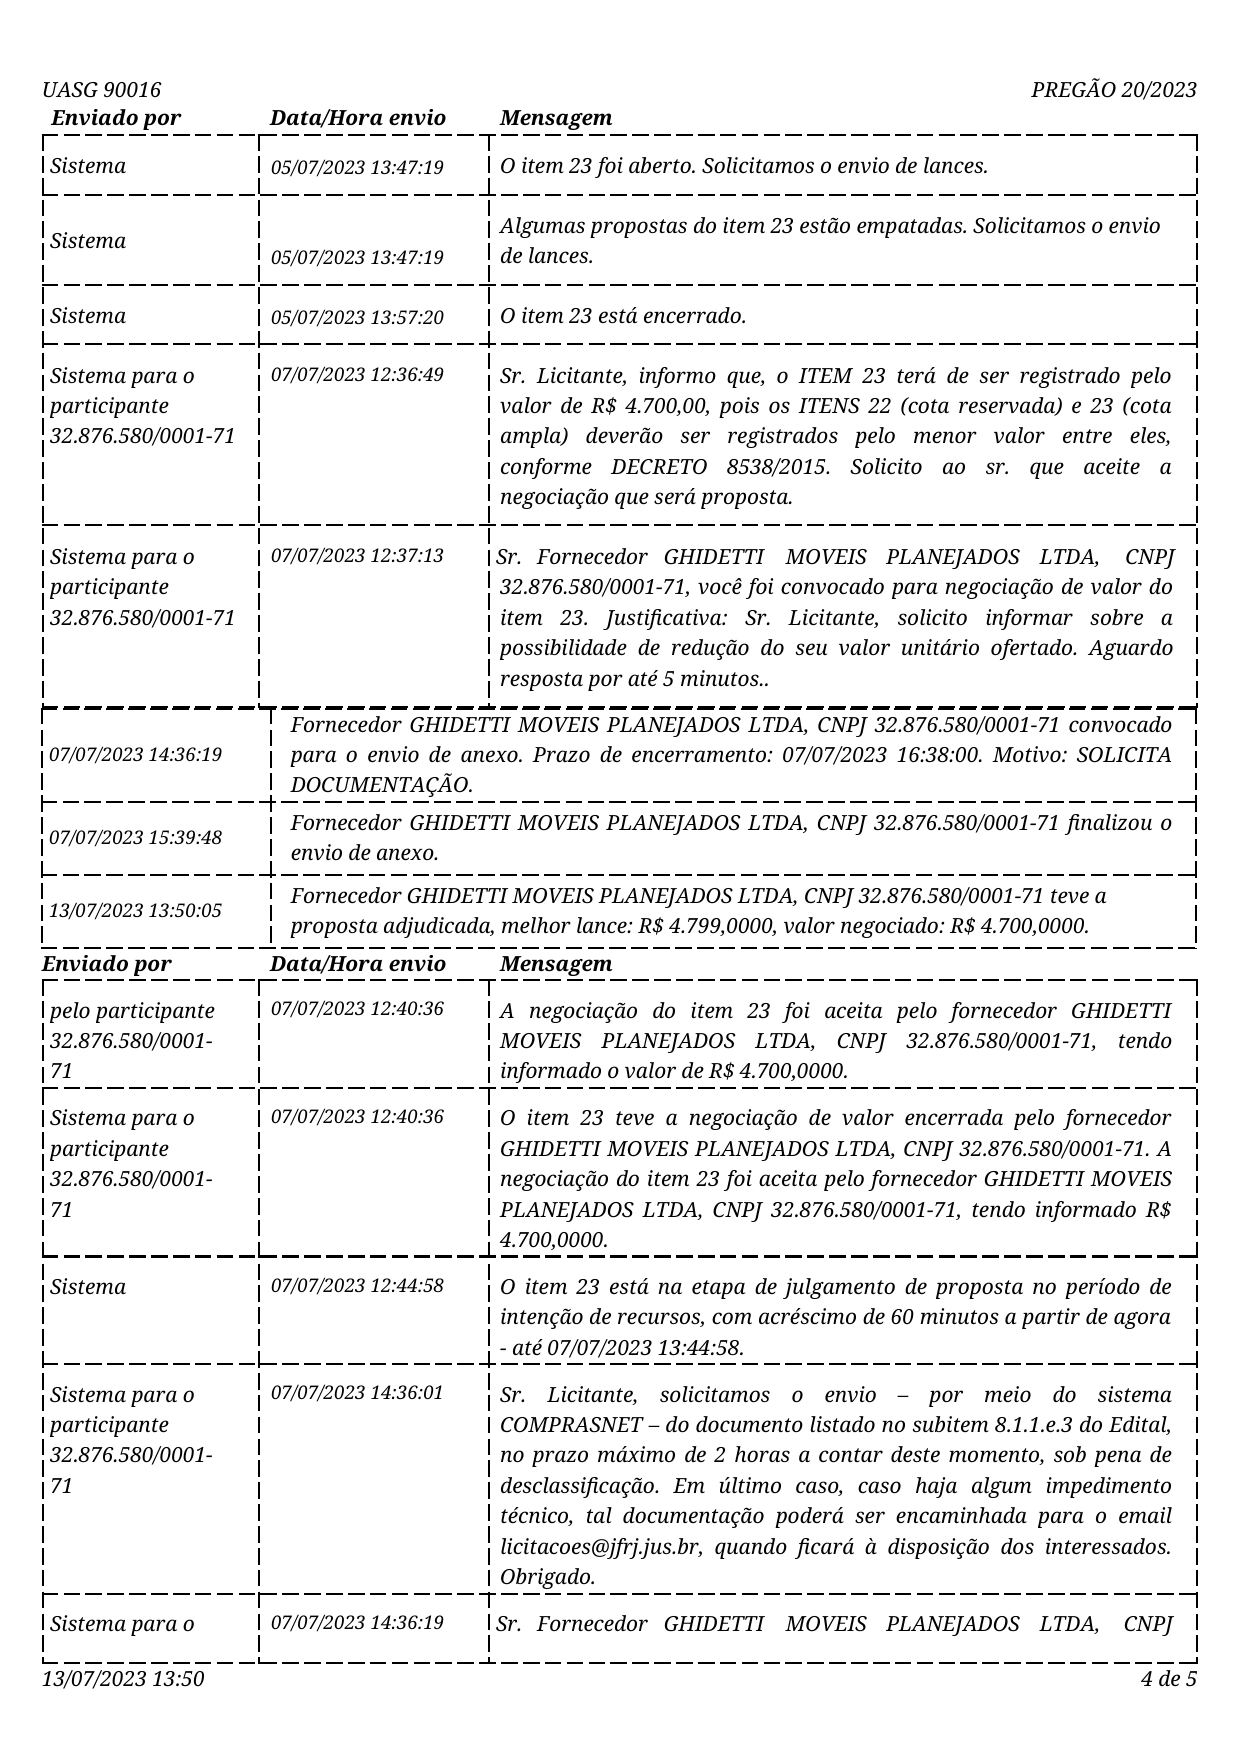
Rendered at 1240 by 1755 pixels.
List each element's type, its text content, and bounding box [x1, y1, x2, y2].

table_cell 07/07/2023 12:40:36 [259, 1087, 488, 1255]
table_cell 07/07/2023 12:37:13 [259, 524, 488, 706]
table_header 07/07/2023 14:36:19 [42, 708, 271, 801]
table_cell 07/07/2023 14:36:01 [259, 1363, 488, 1592]
table_cell Sistema [43, 1255, 259, 1363]
table_cell O item 23 está na etapa de julgamento de proposta no período de intenção de recursos, com acréscimo de 60 minutos a partir de agora - até 07/07/2023 13:44:58. [489, 1255, 1197, 1363]
table_cell 07/07/2023 12:36:49 [259, 343, 488, 524]
text Enviado por Data/Hora envio Mensagem [42, 103, 1200, 132]
table_cell Algumas propostas do item 23 estão empatadas. Solicitamos o envio de lances. [489, 194, 1197, 283]
table_header A negociação do item 23 foi aceita pelo fornecedor GHIDETTI MOVEIS PLANEJADOS LTDA, CNPJ 32.876.580/0001-71, tendo informado o valor de R$ 4.700,0000. [489, 979, 1197, 1087]
table_cell Sr. Licitante, solicitamos o envio – por meio do sistema COMPRASNET – do documento listado no subitem 8.1.1.e.3 do Edital, no prazo máximo de 2 horas a contar deste momento, sob pena de desclassificação. Em último caso, caso haja algum impedimento técnico, tal documentação poderá ser encaminhada para o email licitacoes@jfrj.jus.br, quando ficará à disposição dos interessados. Obrigado. [489, 1363, 1197, 1592]
table_header pelo participante 32.876.580/0001-71 [43, 979, 259, 1087]
table_cell 13/07/2023 13:50:05 [42, 874, 271, 947]
table_cell Sistema para o [43, 1593, 259, 1662]
table_cell O item 23 teve a negociação de valor encerrada pelo fornecedor GHIDETTI MOVEIS PLANEJADOS LTDA, CNPJ 32.876.580/0001-71. A negociação do item 23 foi aceita pelo fornecedor GHIDETTI MOVEIS PLANEJADOS LTDA, CNPJ 32.876.580/0001-71, tendo informado R$ 4.700,0000. [489, 1087, 1197, 1255]
table_cell Sistema para o participante 32.876.580/0001-71 [43, 1363, 259, 1592]
table_cell Fornecedor GHIDETTI MOVEIS PLANEJADOS LTDA, CNPJ 32.876.580/0001-71 finalizou o envio de anexo. [271, 801, 1196, 874]
table_header Sistema [43, 134, 259, 193]
table_cell 05/07/2023 13:47:19 [259, 194, 488, 283]
table_header O item 23 foi aberto. Solicitamos o envio de lances. [489, 134, 1197, 193]
table_cell 07/07/2023 14:36:19 [259, 1593, 488, 1662]
table_cell Sistema para o participante 32.876.580/0001-71 [43, 524, 259, 706]
table_cell Sistema [43, 284, 259, 343]
table_header Fornecedor GHIDETTI MOVEIS PLANEJADOS LTDA, CNPJ 32.876.580/0001-71 convocado para o envio de anexo. Prazo de encerramento: 07/07/2023 16:38:00. Motivo: SOLICITA DOCUMENTAÇÃO. [271, 708, 1196, 801]
table_cell 07/07/2023 12:44:58 [259, 1255, 488, 1363]
table_cell Fornecedor GHIDETTI MOVEIS PLANEJADOS LTDA, CNPJ 32.876.580/0001-71 teve a proposta adjudicada, melhor lance: R$ 4.799,0000, valor negociado: R$ 4.700,0000. [271, 874, 1196, 947]
table_cell Sistema [43, 194, 259, 283]
table_cell Sr. Licitante, informo que, o ITEM 23 terá de ser registrado pelo valor de R$ 4.700,00, pois os ITENS 22 (cota reservada) e 23 (cota ampla) deverão ser registrados pelo menor valor entre eles, conforme DECRETO 8538/2015. Solicito ao sr. que aceite a negociação que será proposta. [489, 343, 1197, 524]
table_header 07/07/2023 12:40:36 [259, 979, 488, 1087]
table_cell 07/07/2023 15:39:48 [42, 801, 271, 874]
table_cell Sr. Fornecedor GHIDETTI MOVEIS PLANEJADOS LTDA, CNPJ [489, 1593, 1197, 1662]
table_header 05/07/2023 13:47:19 [259, 134, 488, 193]
table_cell Sr. Fornecedor GHIDETTI MOVEIS PLANEJADOS LTDA, CNPJ 32.876.580/0001-71, você foi convocado para negociação de valor do item 23. Justificativa: Sr. Licitante, solicito informar sobre a possibilidade de redução do seu valor unitário ofertado. Aguardo resposta por até 5 minutos.. [489, 524, 1197, 706]
table_cell Sistema para o participante 32.876.580/0001-71 [43, 1087, 259, 1255]
table_cell Sistema para o participante 32.876.580/0001-71 [43, 343, 259, 524]
table_cell 05/07/2023 13:57:20 [259, 284, 488, 343]
text Enviado por Data/Hora envio Mensagem [42, 949, 1200, 977]
table_cell O item 23 está encerrado. [489, 284, 1197, 343]
